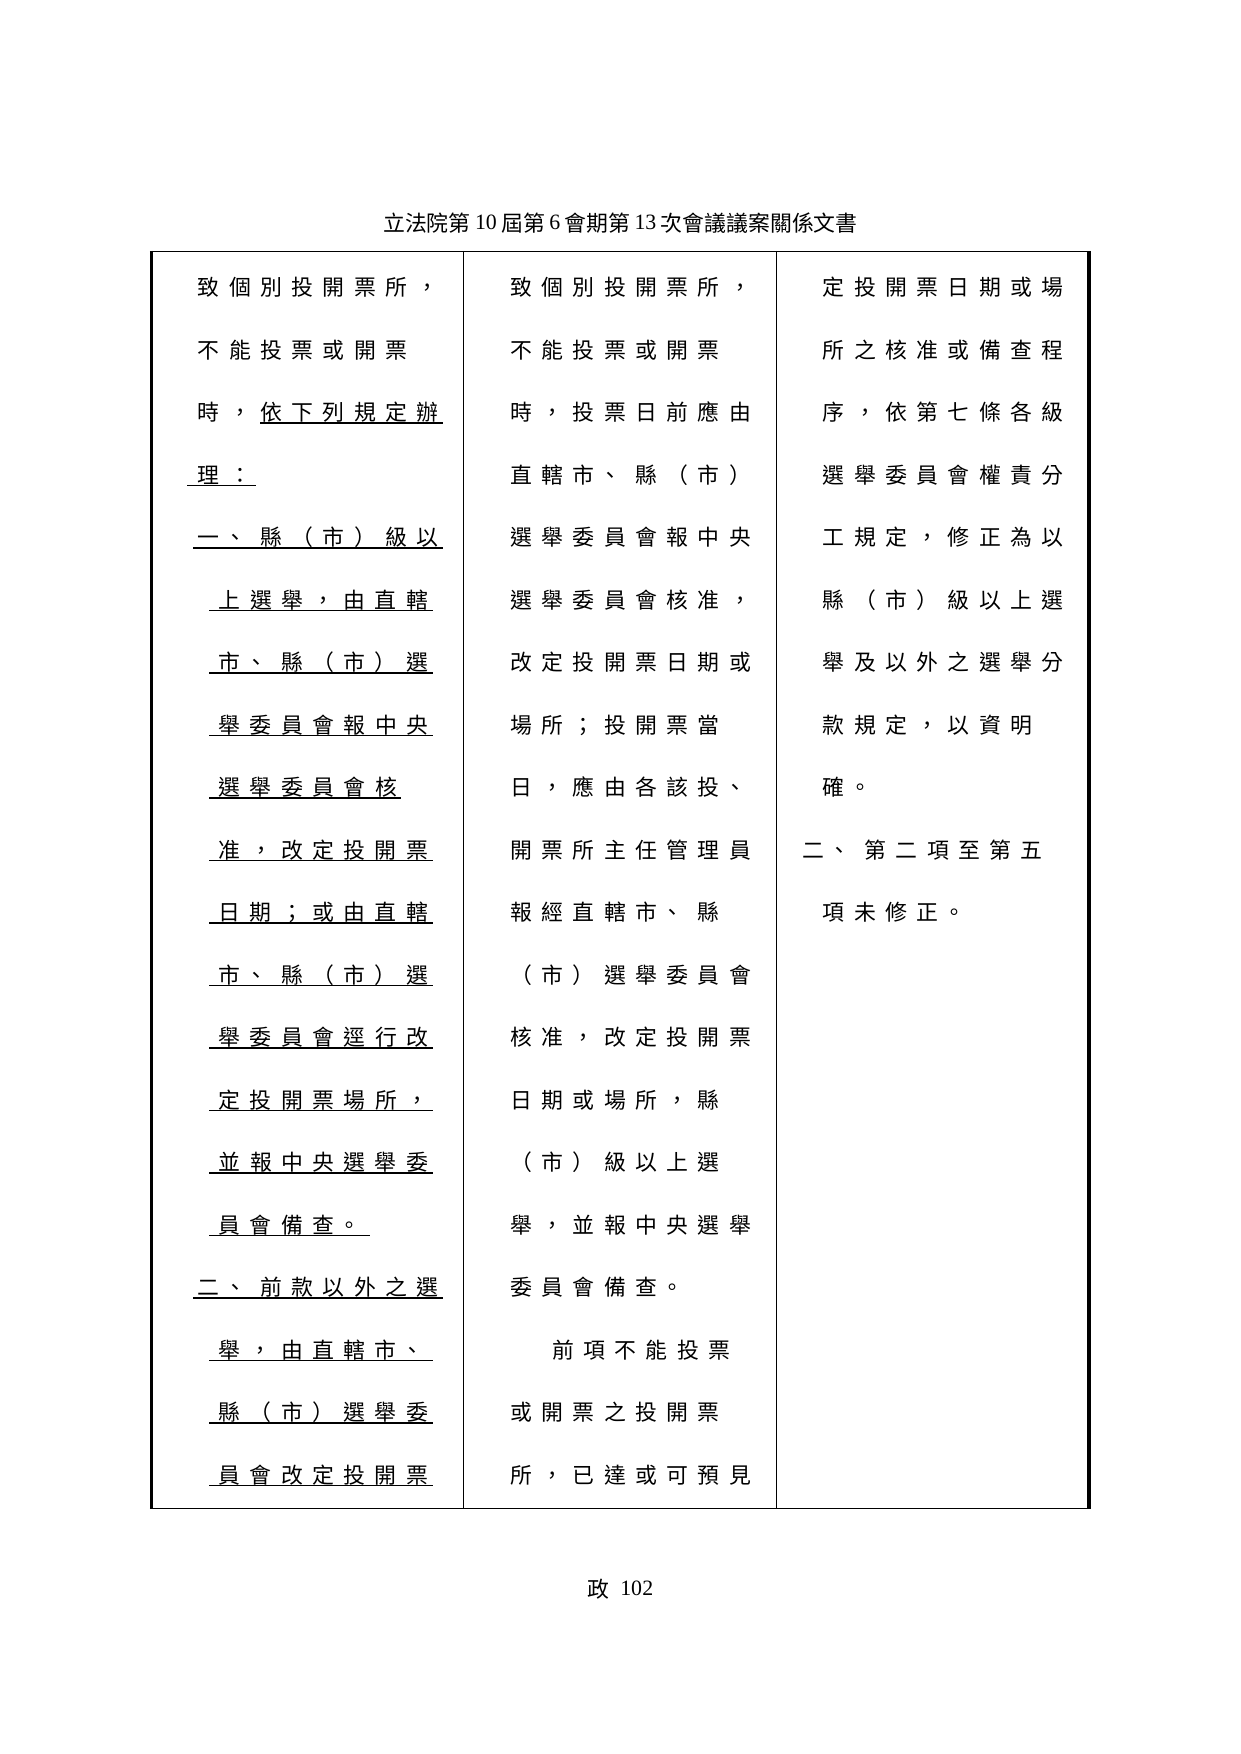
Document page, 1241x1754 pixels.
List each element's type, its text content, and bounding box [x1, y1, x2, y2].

table_cell 致個別投開票所，不能投票或開票時，依下列規定辦理： 一、縣（市）級以上選舉，由直轄市、縣（市）選舉委員會報中央選舉委員會核准，改定投開票日期；或由直轄市、縣（市）選舉委員會逕行改定投開票場所，並報中央選舉委員會備查。 二、前款以外之選舉，由直轄市、縣（市）選舉委員會改定投開票 [153, 252, 463, 1508]
table_cell 定投開票日期或場所之核准或備查程序，依第七條各級選舉委員會權責分工規定，修正為以縣（市）級以上選舉及以外之選舉分款規定，以資明確。 二、第二項至第五項未修正。 [777, 252, 1087, 1508]
table_cell 致個別投開票所，不能投票或開票時，投票日前應由直轄市、縣（市）選舉委員會報中央選舉委員會核准，改定投開票日期或場所；投開票當日，應由各該投、開票所主任管理員報經直轄市、縣（市）選舉委員會核准，改定投開票日期或場所，縣（市）級以上選舉，並報中央選舉委員會備查。 前項不能投票或開票之投開票所，已達或可預見 [464, 252, 776, 1508]
